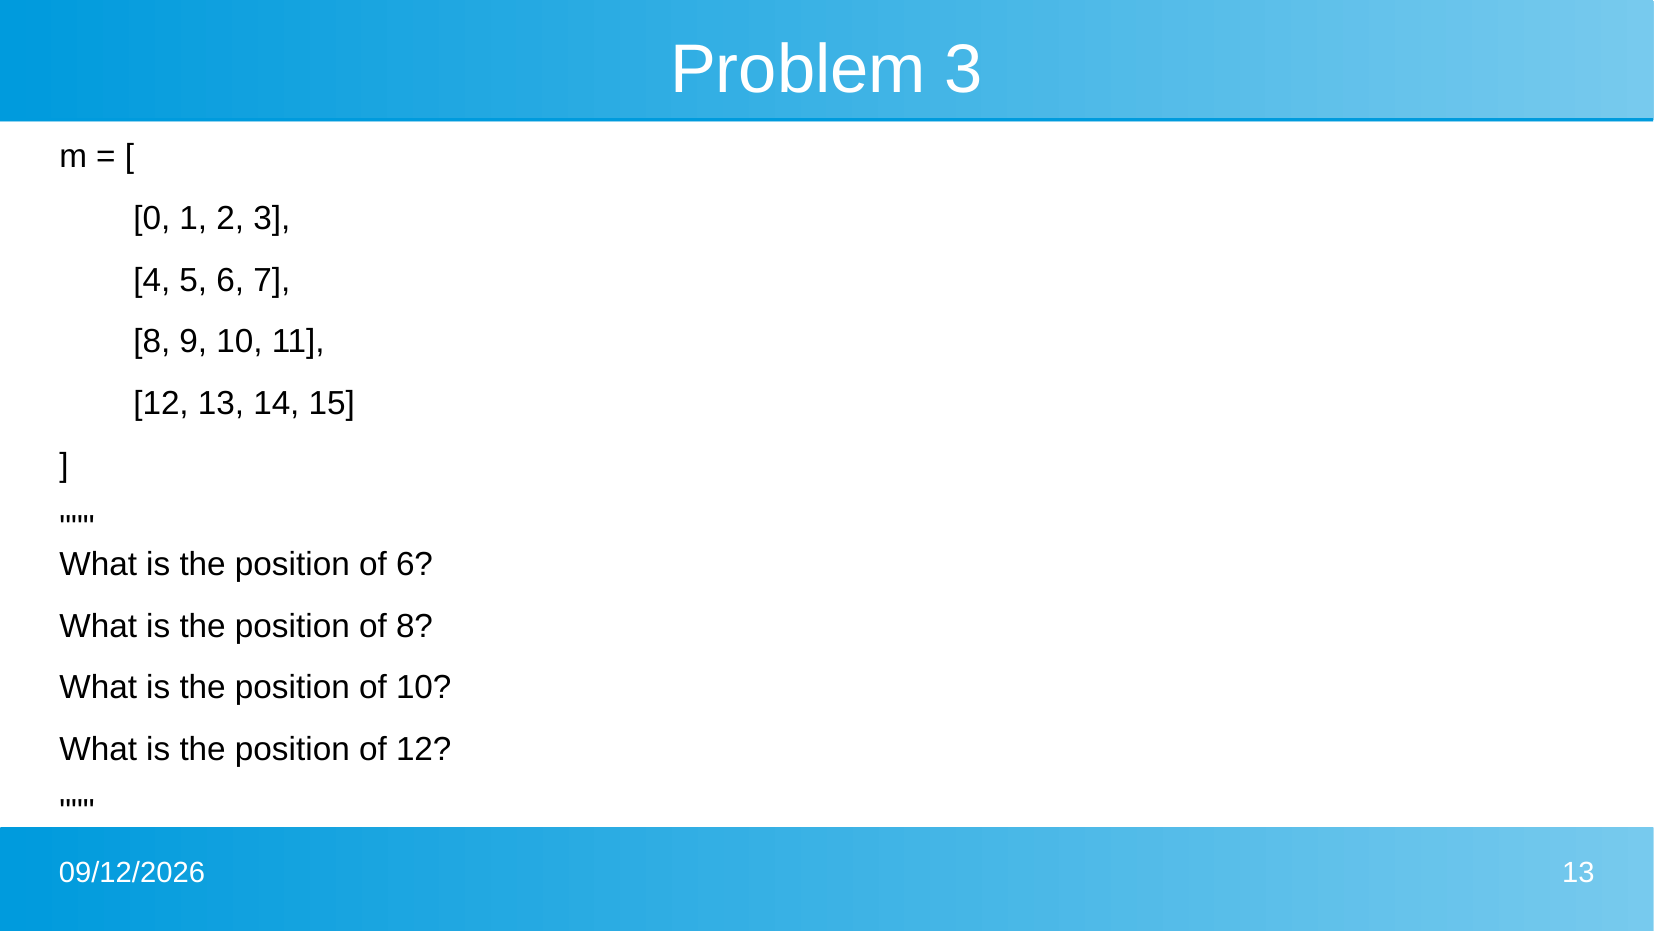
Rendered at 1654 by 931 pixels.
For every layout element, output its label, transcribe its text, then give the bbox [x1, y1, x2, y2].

text_box m = [ [0, 1, 2, 3], [4, 5, 6, 7], [8, 9, 10, 11], [12, 13, 14, 15] ] """ What is the position of 6? What is the position of 8? What is the position of 10? What is the position of 12? """ [44, 129, 987, 597]
title Problem 3 [59, 29, 1595, 108]
